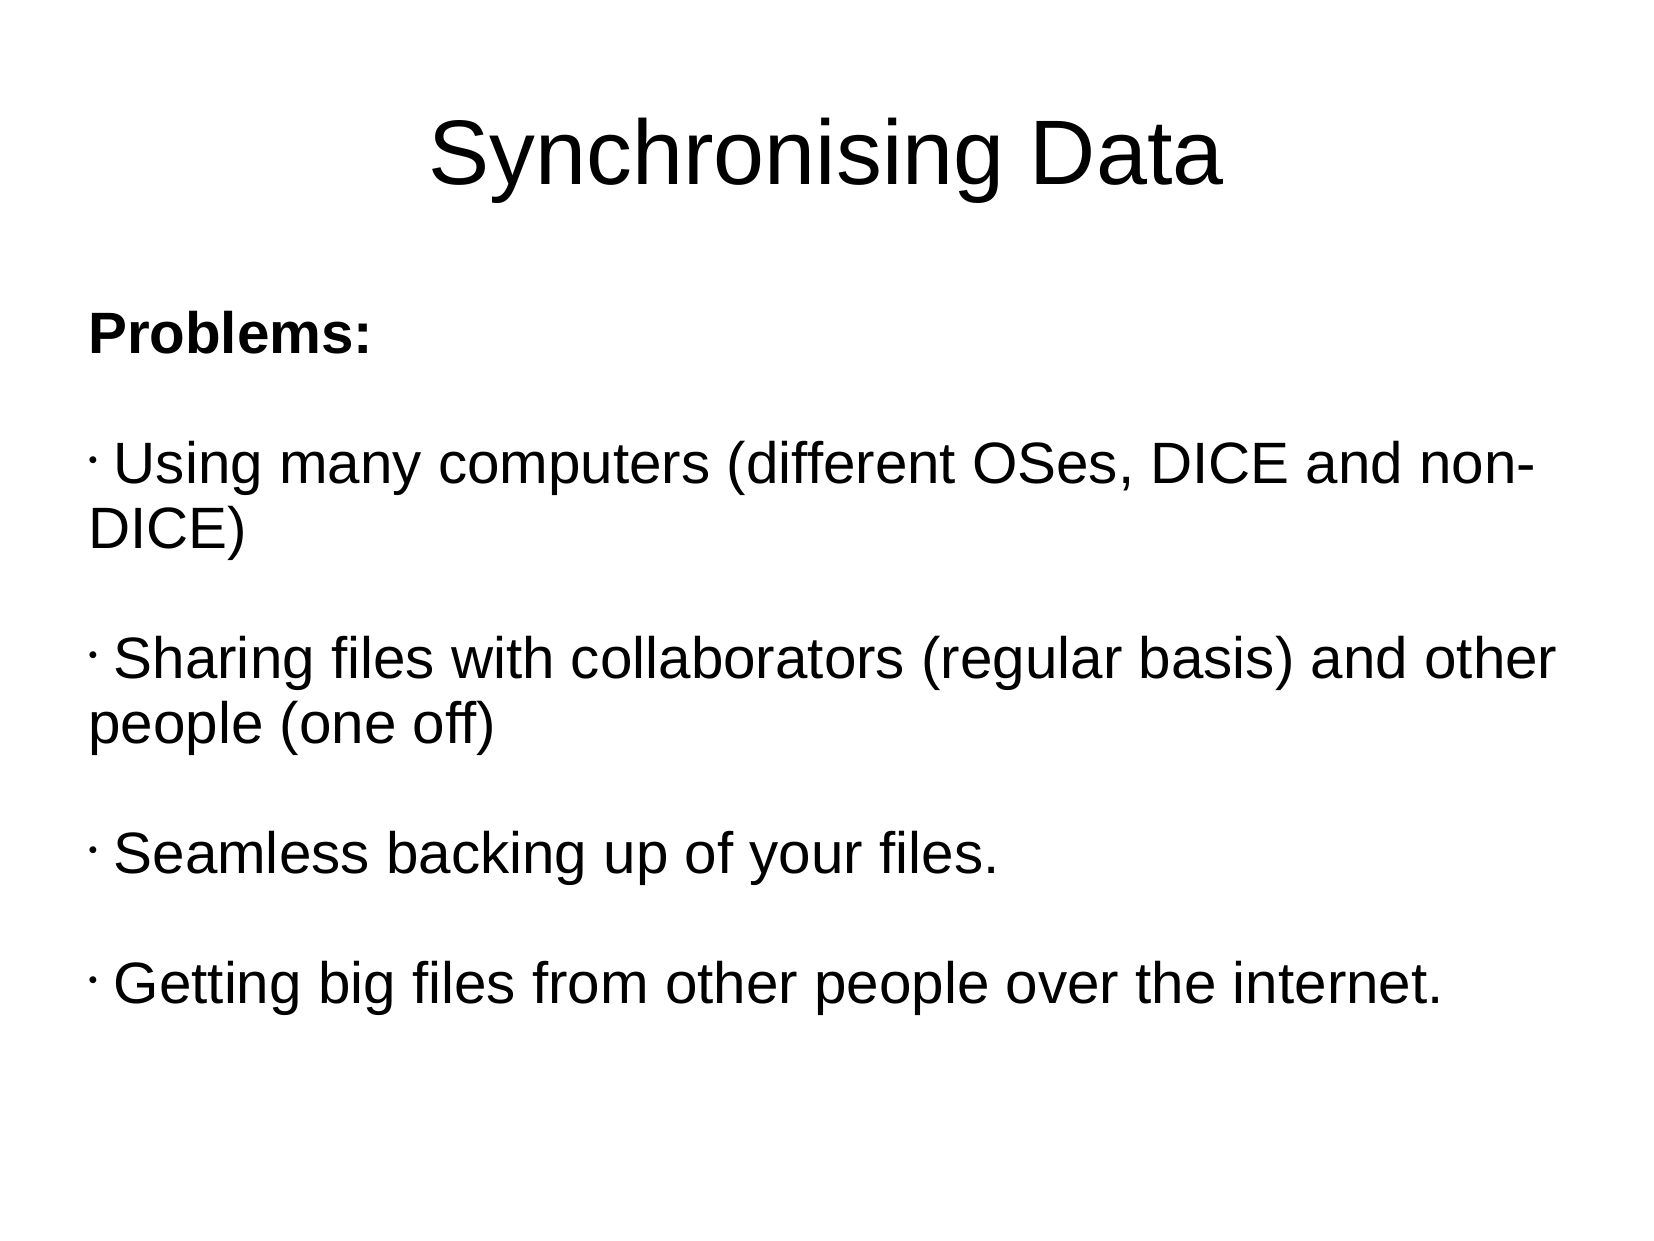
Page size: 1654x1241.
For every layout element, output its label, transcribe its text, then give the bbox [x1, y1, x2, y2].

subtitle Problems: Using many computers (different OSes, DICE and non-DICE) Sharing files with collaborators (regular basis) and other people (one off) Seamless backing up of your files. Getting big files from other people over the internet. [88, 288, 1577, 1093]
title Synchronising Data [82, 56, 1571, 250]
